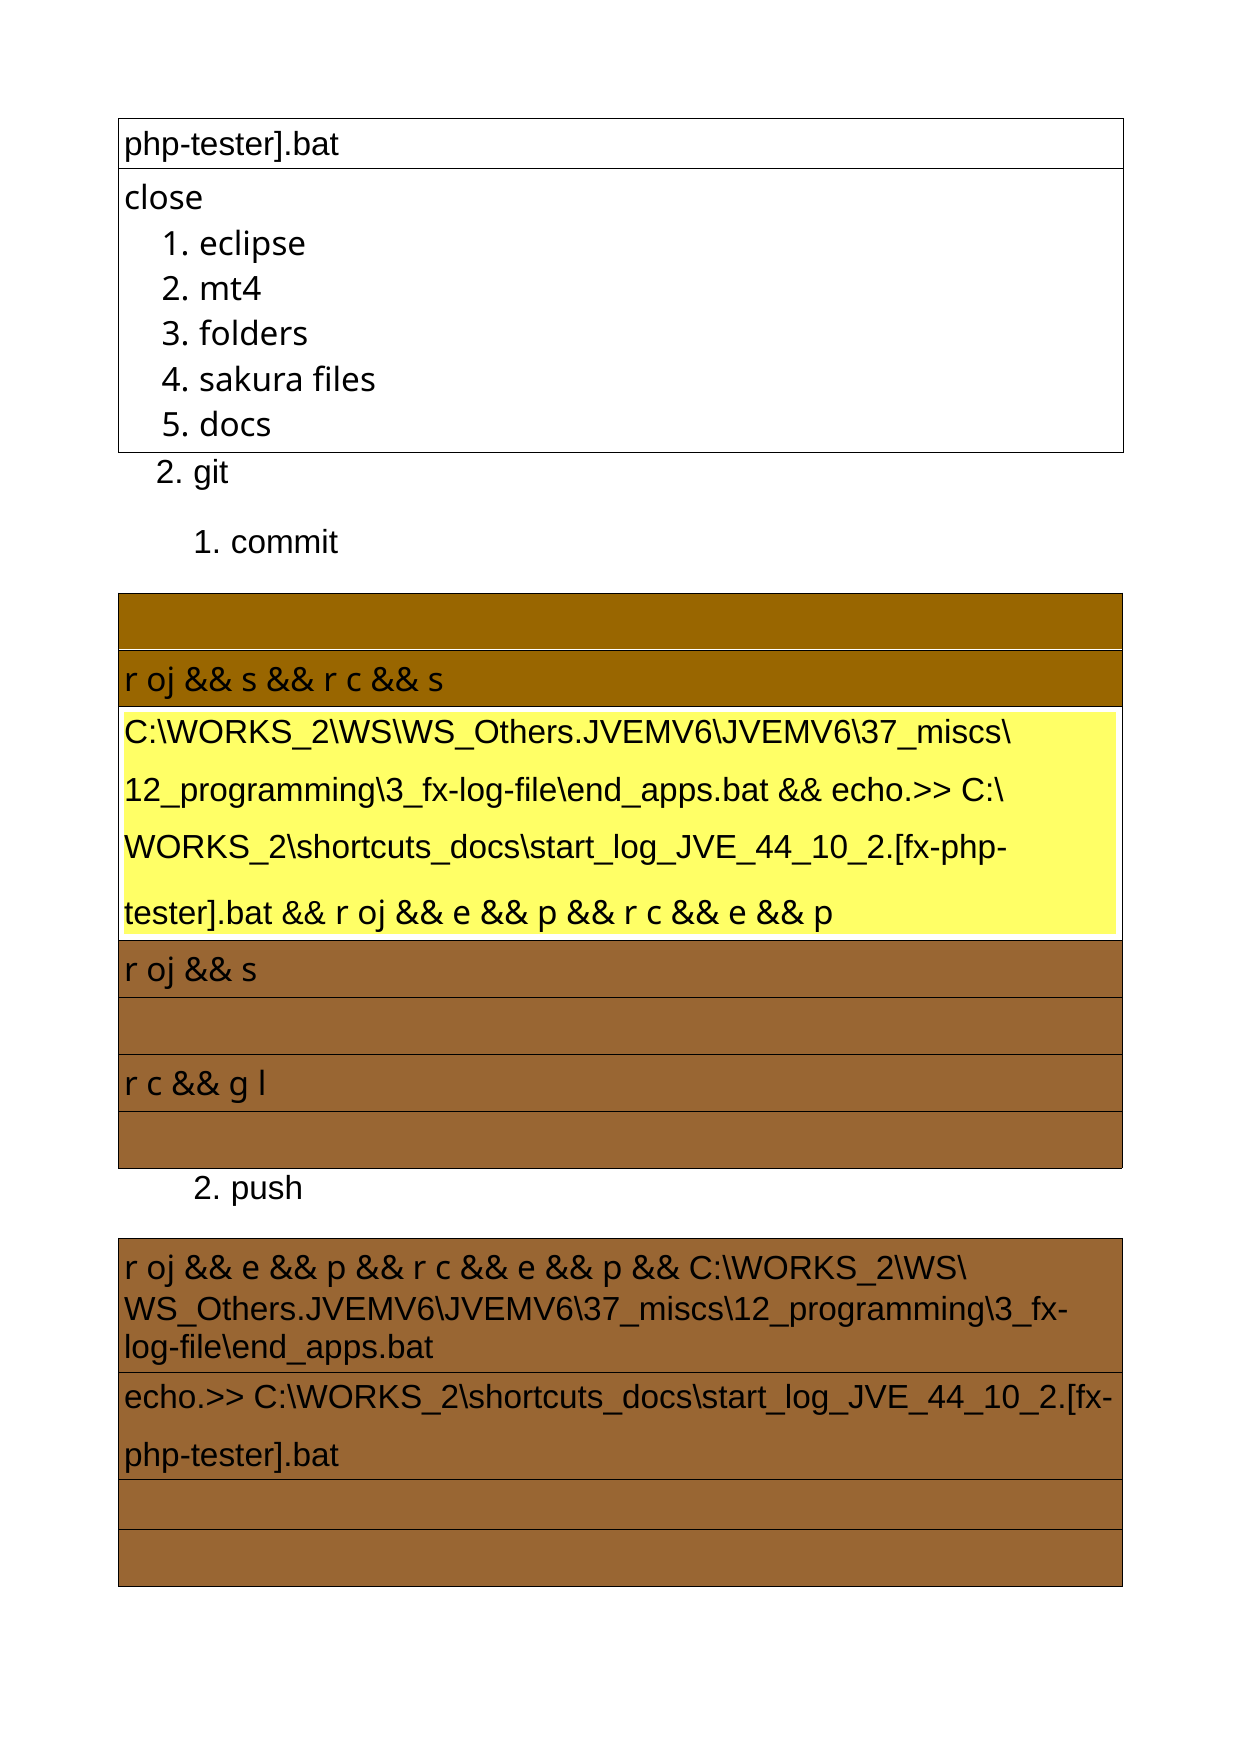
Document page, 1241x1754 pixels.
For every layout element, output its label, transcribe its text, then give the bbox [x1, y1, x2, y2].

table_cell r oj && s [119, 941, 1122, 997]
table_header r oj && e && p && r c && e && p && C:\WORKS_2\WS\WS_Others.JVEMV6\JVEMV6\37_miscs\12_programming\3_fx-log-file\end_apps.bat [119, 1239, 1122, 1372]
list commit [193, 522, 1122, 561]
table_cell [119, 998, 1122, 1054]
table_cell [119, 1480, 1122, 1529]
table_header [119, 594, 1122, 649]
list push [193, 1169, 1122, 1206]
table_cell [119, 1530, 1122, 1586]
table_cell php-tester].bat [119, 119, 1123, 168]
table_cell echo.>> C:\WORKS_2\shortcuts_docs\start_log_JVE_44_10_2.[fx-php-tester].bat [119, 1373, 1122, 1479]
table_cell r oj && s && r c && s [119, 651, 1122, 706]
table_cell C:\WORKS_2\WS\WS_Others.JVEMV6\JVEMV6\37_miscs\12_programming\3_fx-log-file\end_apps.bat && echo.>> C:\WORKS_2\shortcuts_docs\start_log_JVE_44_10_2.[fx-php-tester].bat && r oj && e && p && r c && e && p [119, 707, 1122, 940]
list git [156, 453, 1122, 491]
table_cell r c && g l [119, 1055, 1122, 1111]
table_cell [119, 1112, 1122, 1168]
table_cell close eclipse mt4 folders sakura files docs [119, 169, 1123, 452]
